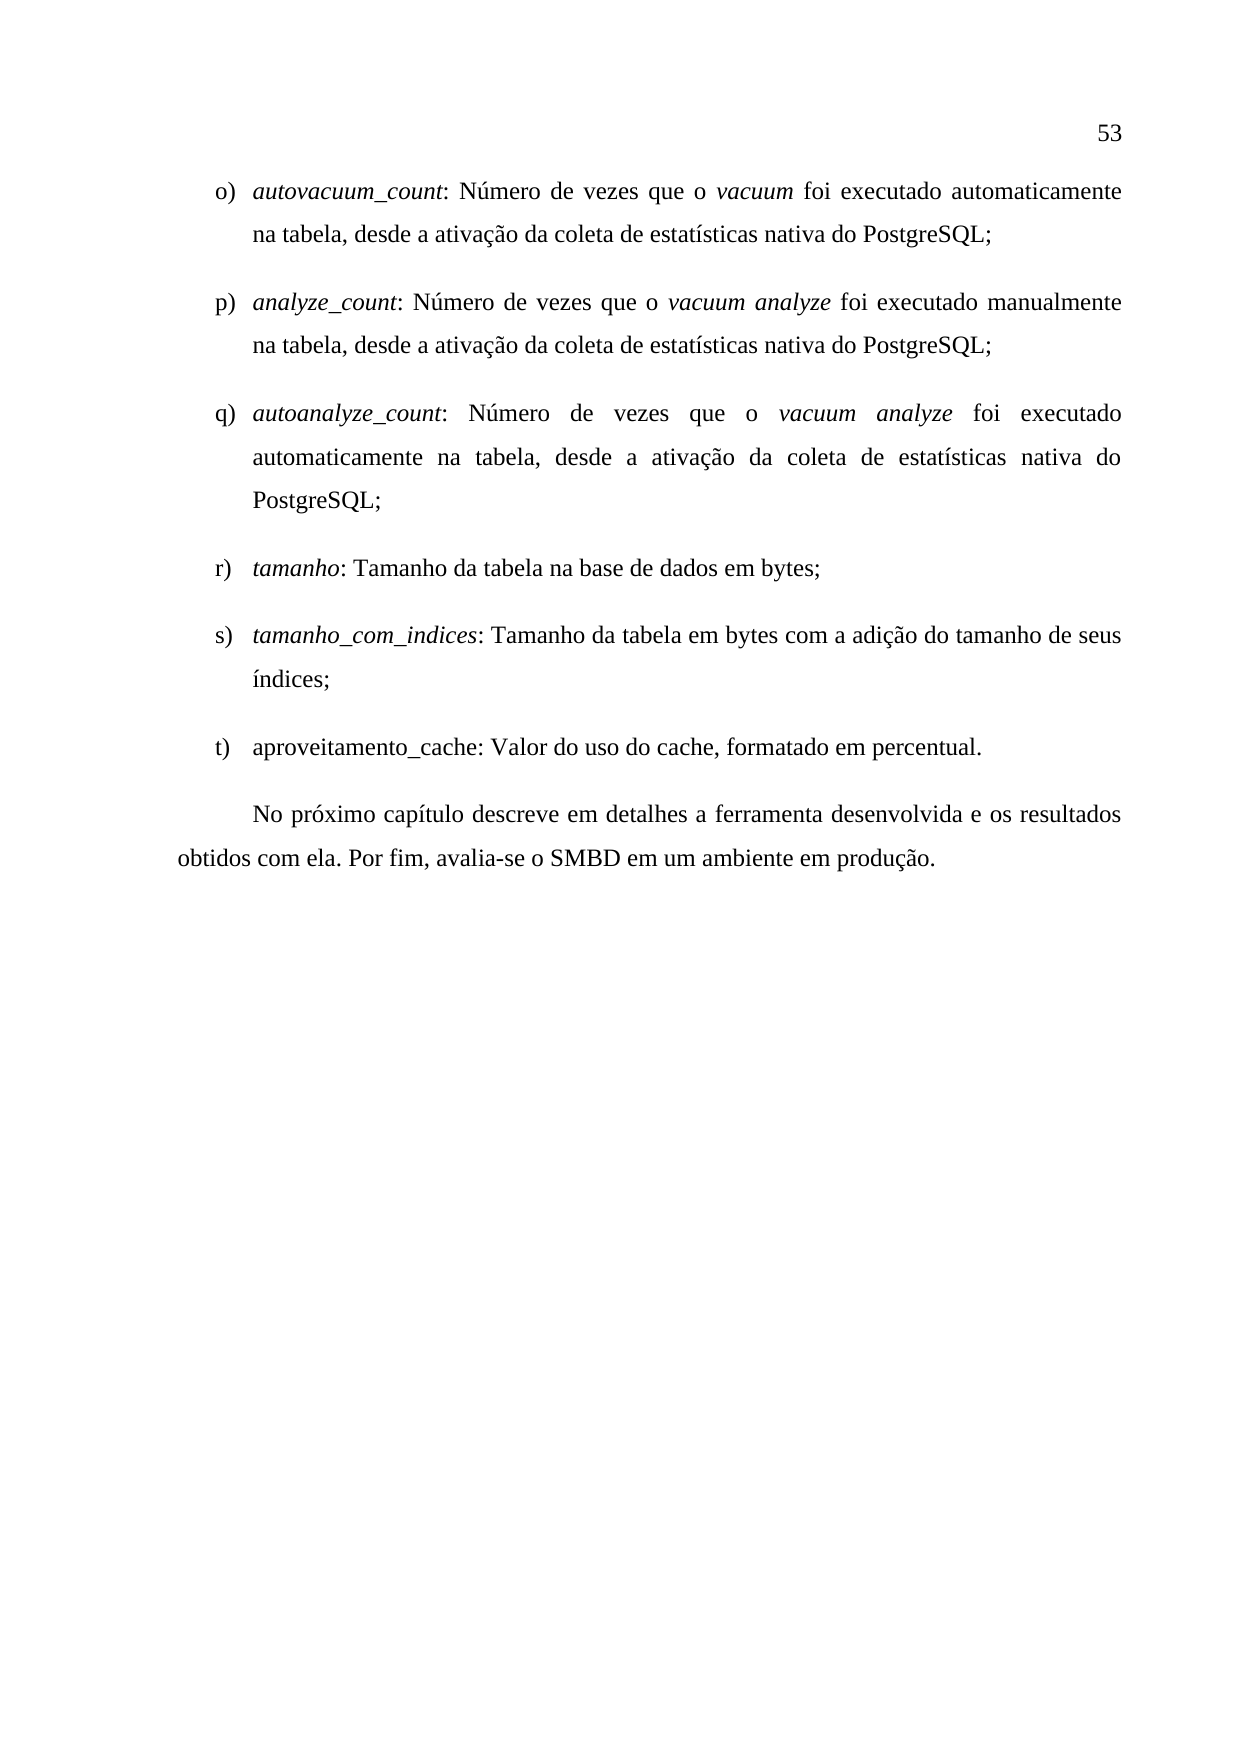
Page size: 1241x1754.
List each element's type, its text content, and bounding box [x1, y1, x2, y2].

list autoanalyze_count: Número de vezes que o vacuum analyze foi executado automaticamente na tabela, desde a ativação da coleta de estatísticas nativa do PostgreSQL; [215, 398, 1122, 513]
list analyze_count: Número de vezes que o vacuum analyze foi executado manualmente na tabela, desde a ativação da coleta de estatísticas nativa do PostgreSQL; [215, 287, 1122, 359]
list tamanho_com_indices: Tamanho da tabela em bytes com a adição do tamanho de seus índices; [215, 621, 1122, 692]
list autovacuum_count: Número de vezes que o vacuum foi executado automaticamente na tabela, desde a ativação da coleta de estatísticas nativa do PostgreSQL; [215, 176, 1122, 248]
list tamanho: Tamanho da tabela na base de dados em bytes; [215, 553, 1122, 581]
text No próximo capítulo descreve em detalhes a ferramenta desenvolvida e os resultados obtidos com ela. Por fim, avalia-se o SMBD em um ambiente em produção. [177, 799, 1122, 871]
list aproveitamento_cache: Valor do uso do cache, formatado em percentual. [215, 732, 1122, 760]
